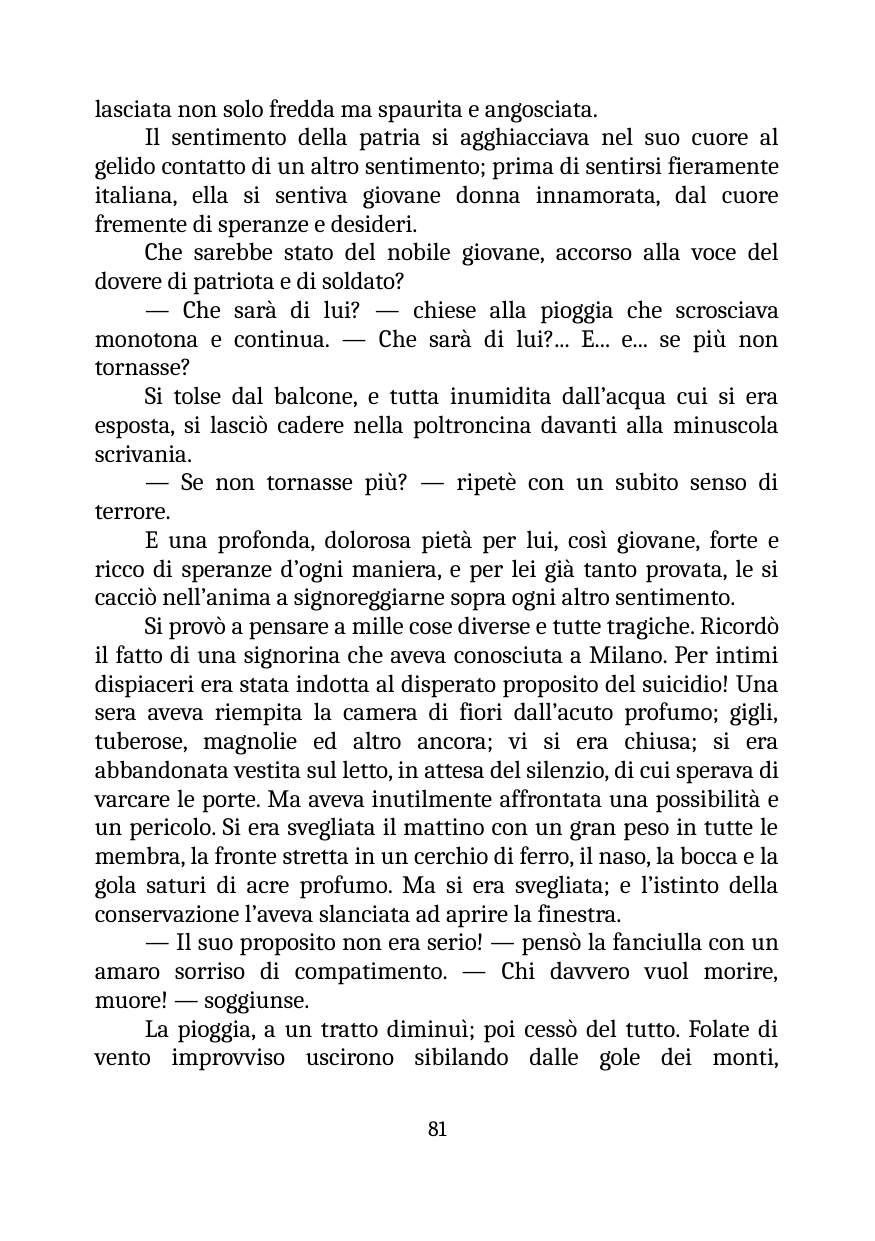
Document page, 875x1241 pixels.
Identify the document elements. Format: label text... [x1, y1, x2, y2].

text lasciata non solo fredda ma spaurita e angosciata. [94, 94, 779, 123]
text Si tolse dal balcone, e tutta inumidita dall’acqua cui si era esposta, si lasciò cadere nella poltroncina davanti alla minuscola scrivania. [94, 382, 779, 468]
text Si provò a pensare a mille cose diverse e tutte tragiche. Ricordò il fatto di una signorina che aveva conosciuta a Milano. Per intimi dispiaceri era stata indotta al disperato proposito del suicidio! Una sera aveva riempita la camera di fiori dall’acuto profumo; gigli, tuberose, magnolie ed altro ancora; vi si era chiusa; si era abbandonata vestita sul letto, in attesa del silenzio, di cui sperava di varcare le porte. Ma aveva inutilmente affrontata una possibilità e un pericolo. Si era svegliata il mattino con un gran peso in tutte le membra, la fronte stretta in un cerchio di ferro, il naso, la bocca e la gola saturi di acre profumo. Ma si era svegliata; e l’istinto della conservazione l’aveva slanciata ad aprire la finestra. [94, 612, 779, 928]
text — Il suo proposito non era serio! — pensò la fanciulla con un amaro sorriso di compatimento. — Chi davvero vuol morire, muore! — soggiunse. [94, 928, 779, 1014]
text Che sarebbe stato del nobile giovane, accorso alla voce del dovere di patriota e di soldato? [94, 238, 779, 296]
text Il sentimento della patria si agghiacciava nel suo cuore al gelido contatto di un altro sentimento; prima di sentirsi fieramente italiana, ella si sentiva giovane donna innamorata, dal cuore fremente di speranze e desideri. [94, 123, 779, 238]
text — Se non tornasse più? — ripetè con un subito senso di terrore. [94, 468, 779, 526]
text E una profonda, dolorosa pietà per lui, così giovane, forte e ricco di speranze d’ogni maniera, e per lei già tanto provata, le si cacciò nell’anima a signoreggiarne sopra ogni altro sentimento. [94, 526, 779, 612]
text — Che sarà di lui? — chiese alla pioggia che scrosciava monotona e continua. — Che sarà di lui?... E... e... se più non tornasse? [94, 296, 779, 382]
text La pioggia, a un tratto diminuì; poi cessò del tutto. Folate di vento improvviso uscirono sibilando dalle gole dei monti, [94, 1014, 779, 1072]
